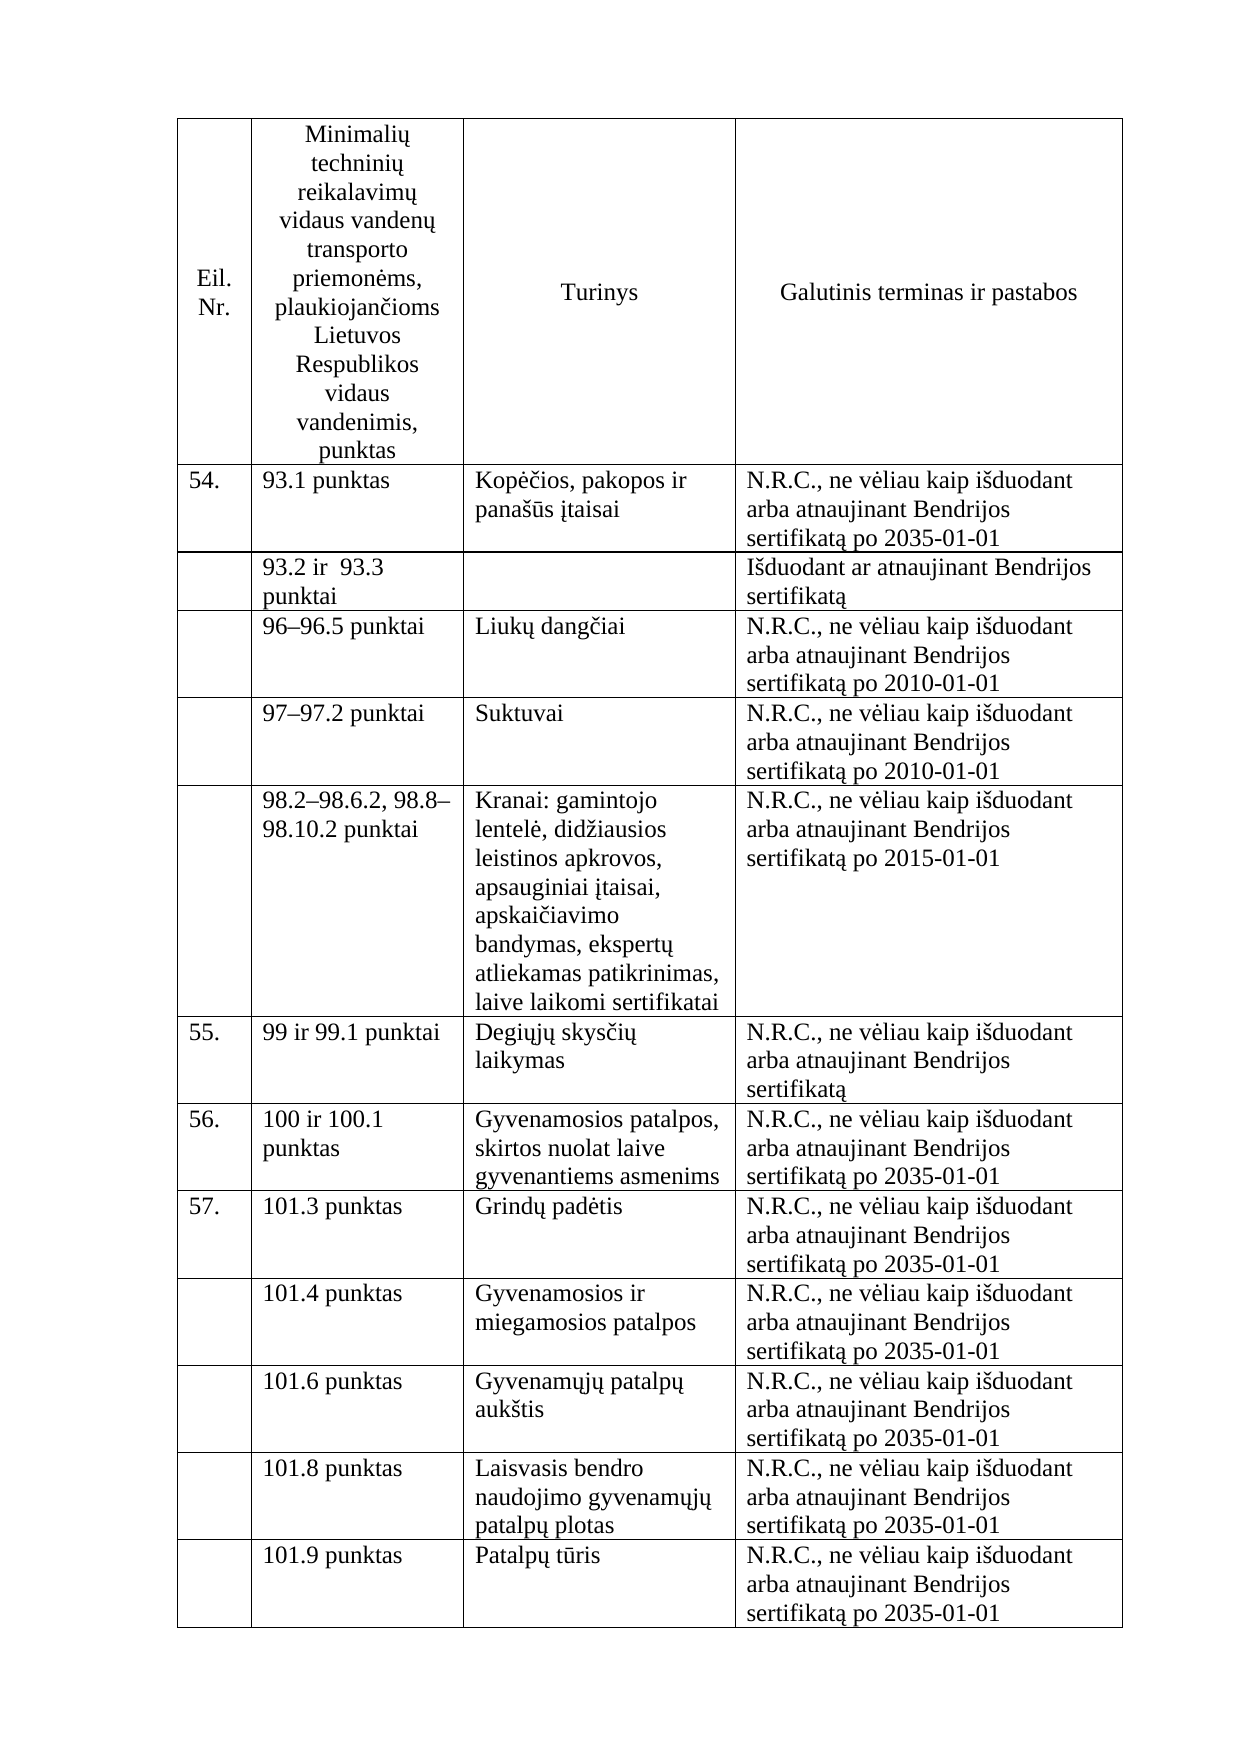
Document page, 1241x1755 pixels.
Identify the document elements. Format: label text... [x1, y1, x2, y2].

table_cell [464, 553, 735, 610]
table_cell Gyvenamosios ir miegamosios patalpos [464, 1279, 735, 1365]
table_cell N.R.C., ne vėliau kaip išduodant arba atnaujinant Bendrijos sertifikatą po 2035-01-01 [736, 1540, 1122, 1627]
table_cell N.R.C., ne vėliau kaip išduodant arba atnaujinant Bendrijos sertifikatą po 2035-01-01 [736, 1279, 1122, 1365]
table_cell Grindų padėtis [464, 1191, 735, 1277]
table_cell 97–97.2 punktai [252, 698, 463, 784]
table_cell Kranai: gamintojo lentelė, didžiausios leistinos apkrovos, apsauginiai įtaisai, apskaičiavimo bandymas, ekspertų atliekamas patikrinimas, laive laikomi sertifikatai [464, 786, 735, 1016]
table_cell 93.1 punktas [252, 465, 463, 551]
table_cell N.R.C., ne vėliau kaip išduodant arba atnaujinant Bendrijos sertifikatą po 2035-01-01 [736, 1104, 1122, 1190]
table_header Eil. Nr. [178, 119, 251, 464]
table_cell [178, 1540, 251, 1627]
table_cell 99 ir 99.1 punktai [252, 1017, 463, 1103]
table_cell N.R.C., ne vėliau kaip išduodant arba atnaujinant Bendrijos sertifikatą [736, 1017, 1122, 1103]
table_cell [178, 786, 251, 1016]
table_header Galutinis terminas ir pastabos [736, 119, 1122, 464]
table_cell [178, 1279, 251, 1365]
table_cell Išduodant ar atnaujinant Bendrijos sertifikatą [736, 553, 1122, 610]
table_cell 101.6 punktas [252, 1366, 463, 1452]
table_cell Gyvenamosios patalpos, skirtos nuolat laive gyvenantiems asmenims [464, 1104, 735, 1190]
table_cell 101.9 punktas [252, 1540, 463, 1627]
table_cell Laisvasis bendro naudojimo gyvenamųjų patalpų plotas [464, 1453, 735, 1539]
table_cell N.R.C., ne vėliau kaip išduodant arba atnaujinant Bendrijos sertifikatą po 2015-01-01 [736, 786, 1122, 1016]
table_cell Degiųjų skysčių laikymas [464, 1017, 735, 1103]
table_cell 101.3 punktas [252, 1191, 463, 1277]
table_cell 98.2–98.6.2, 98.8–98.10.2 punktai [252, 786, 463, 1016]
table_cell [178, 698, 251, 784]
table_cell Gyvenamųjų patalpų aukštis [464, 1366, 735, 1452]
table_cell N.R.C., ne vėliau kaip išduodant arba atnaujinant Bendrijos sertifikatą po 2010-01-01 [736, 611, 1122, 697]
table_header Turinys [464, 119, 735, 464]
table_cell 93.2 ir 93.3 punktai [252, 553, 463, 610]
table_cell 101.4 punktas [252, 1279, 463, 1365]
table_cell 96–96.5 punktai [252, 611, 463, 697]
table_header Minimalių techninių reikalavimų vidaus vandenų transporto priemonėms, plaukiojančioms Lietuvos Respublikos vidaus vandenimis, punktas [252, 119, 463, 464]
table_cell [178, 1366, 251, 1452]
table_cell Suktuvai [464, 698, 735, 784]
table_cell N.R.C., ne vėliau kaip išduodant arba atnaujinant Bendrijos sertifikatą po 2035-01-01 [736, 1191, 1122, 1277]
table_cell N.R.C., ne vėliau kaip išduodant arba atnaujinant Bendrijos sertifikatą po 2010-01-01 [736, 698, 1122, 784]
table_cell N.R.C., ne vėliau kaip išduodant arba atnaujinant Bendrijos sertifikatą po 2035-01-01 [736, 1453, 1122, 1539]
table_cell N.R.C., ne vėliau kaip išduodant arba atnaujinant Bendrijos sertifikatą po 2035-01-01 [736, 1366, 1122, 1452]
table_cell 55. [178, 1017, 251, 1103]
table_cell 54. [178, 465, 251, 551]
table_cell 100 ir 100.1 punktas [252, 1104, 463, 1190]
table_cell [178, 1453, 251, 1539]
table_cell 101.8 punktas [252, 1453, 463, 1539]
table_cell [178, 611, 251, 697]
table_cell Patalpų tūris [464, 1540, 735, 1627]
table_cell [178, 553, 251, 610]
table_cell Kopėčios, pakopos ir panašūs įtaisai [464, 465, 735, 551]
table_cell 57. [178, 1191, 251, 1277]
table_cell 56. [178, 1104, 251, 1190]
table_cell N.R.C., ne vėliau kaip išduodant arba atnaujinant Bendrijos sertifikatą po 2035-01-01 [736, 465, 1122, 551]
table_cell Liukų dangčiai [464, 611, 735, 697]
